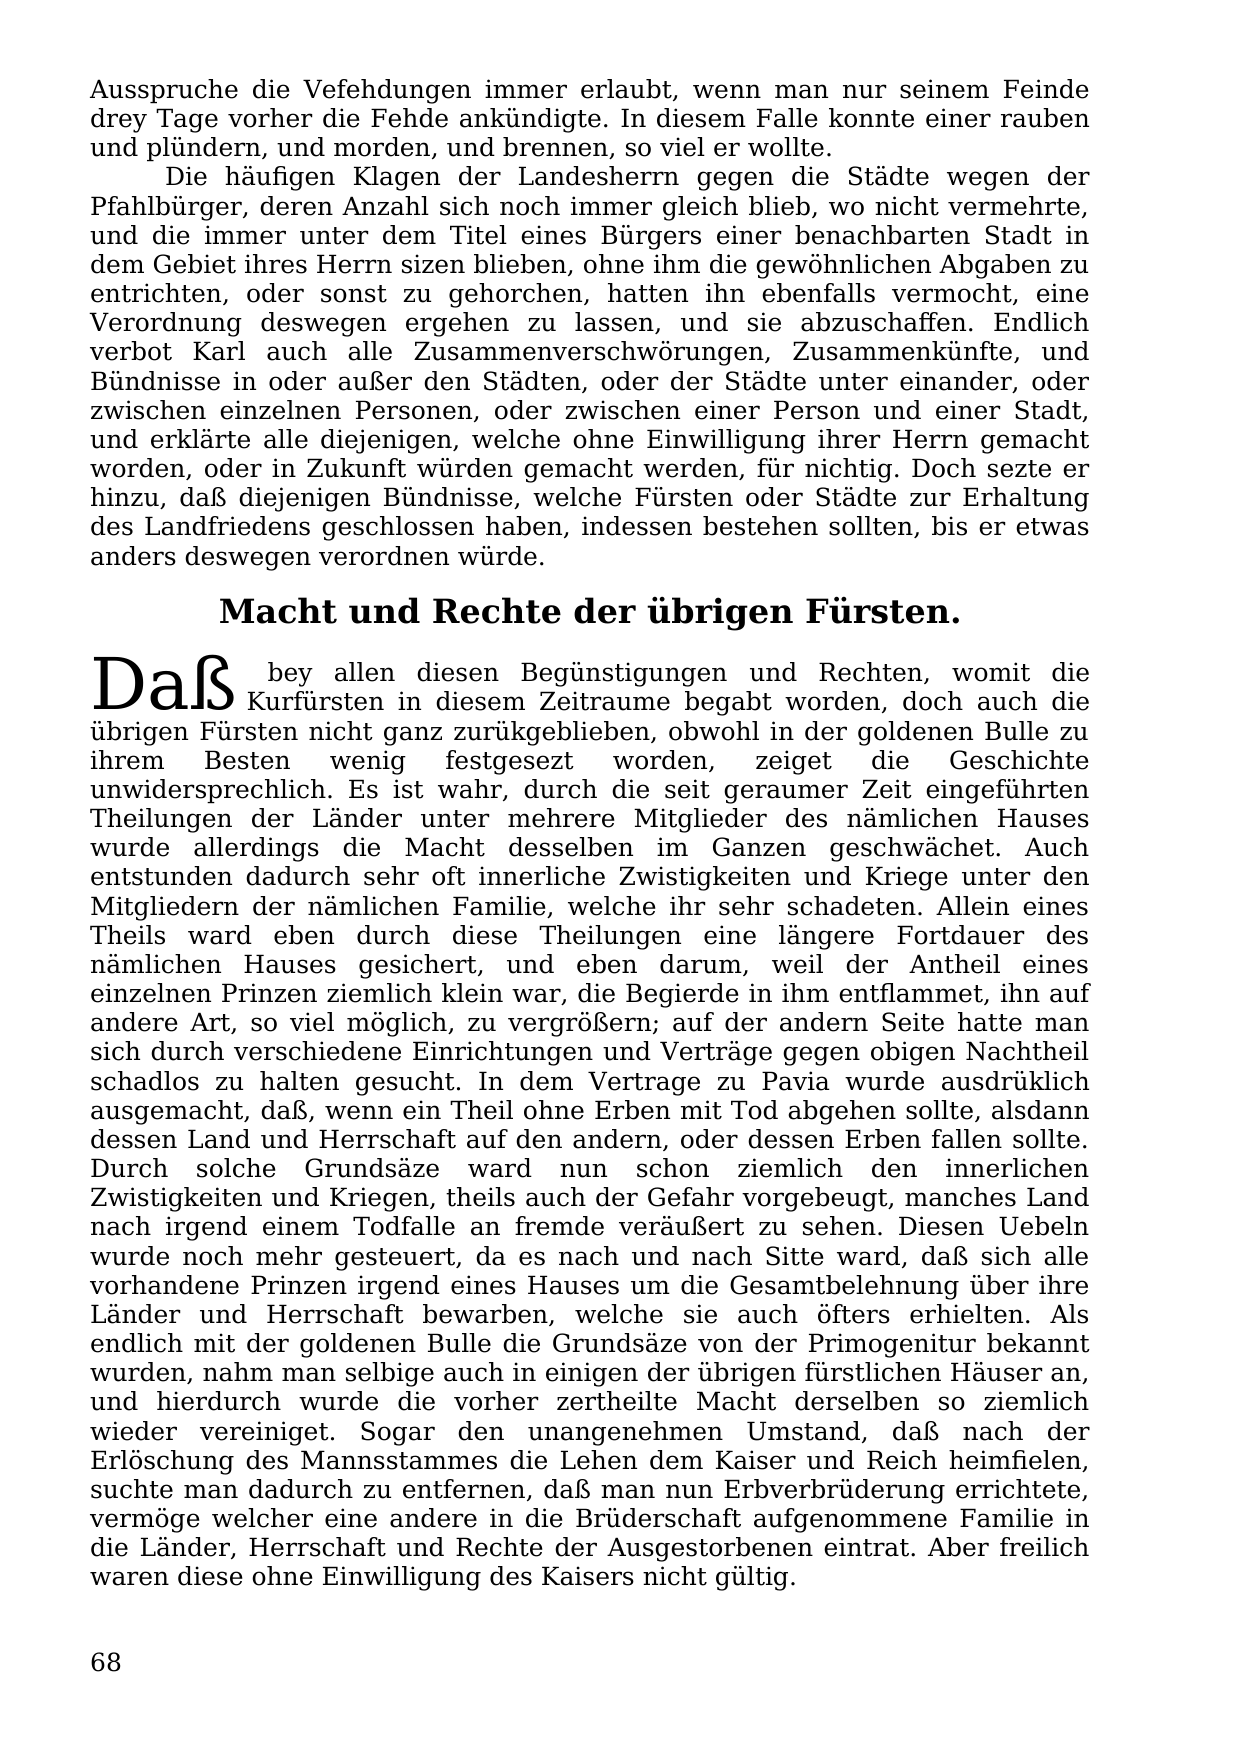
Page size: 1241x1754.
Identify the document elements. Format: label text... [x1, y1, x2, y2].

text Die häufigen Klagen der Landesherrn gegen die Städte wegen der Pfahlbürger, deren Anzahl sich noch immer gleich blieb, wo nicht vermehrte, und die immer unter dem Titel eines Bürgers einer benachbarten Stadt in dem Gebiet ihres Herrn sizen blieben, ohne ihm die gewöhnlichen Abgaben zu entrichten, oder sonst zu gehorchen, hatten ihn ebenfalls vermocht, eine Verordnung deswegen ergehen zu lassen, und sie abzuschaffen. Endlich verbot Karl auch alle Zusammenverschwörungen, Zusammenkünfte, und Bündnisse in oder außer den Städten, oder der Städte unter einander, oder zwischen einzelnen Personen, oder zwischen einer Person und einer Stadt, und erklärte alle diejenigen, welche ohne Einwilligung ihrer Herrn gemacht worden, oder in Zukunft würden gemacht werden, für nichtig. Doch sezte er hinzu, daß diejenigen Bündnisse, welche Fürsten oder Städte zur Erhaltung des Landfriedens geschlossen haben, indessen bestehen sollten, bis er etwas anders deswegen verordnen würde. [90, 162, 1091, 571]
text Ausspruche die Vefehdungen immer erlaubt, wenn man nur seinem Feinde drey Tage vorher die Fehde ankündigte. In diesem Falle konnte einer rauben und plündern, und morden, und brennen, so viel er wollte. [90, 75, 1091, 162]
text Macht und Rechte der übrigen Fürsten. [90, 571, 1091, 631]
text Daß bey allen diesen Begünstigungen und Rechten, womit die Kurfürsten in diesem Zeitraume begabt worden, doch auch die übrigen Fürsten nicht ganz zurükgeblieben, obwohl in der goldenen Bulle zu ihrem Besten wenig festgesezt worden, zeiget die Geschichte unwidersprechlich. Es ist wahr, durch die seit geraumer Zeit eingeführten Theilungen der Länder unter mehrere Mitglieder des nämlichen Hauses wurde allerdings die Macht desselben im Ganzen geschwächet. Auch entstunden dadurch sehr oft innerliche Zwistigkeiten und Kriege unter den Mitgliedern der nämlichen Familie, welche ihr sehr schadeten. Allein eines Theils ward eben durch diese Theilungen eine längere Fortdauer des nämlichen Hauses gesichert, und eben darum, weil der Antheil eines einzelnen Prinzen ziemlich klein war, die Begierde in ihm entflammet, ihn auf andere Art, so viel möglich, zu vergrößern; auf der andern Seite hatte man sich durch verschiedene Einrichtungen und Verträge gegen obigen Nachtheil schadlos zu halten gesucht. In dem Vertrage zu Pavia wurde ausdrüklich ausgemacht, daß, wenn ein Theil ohne Erben mit Tod abgehen sollte, alsdann dessen Land und Herrschaft auf den andern, oder dessen Erben fallen sollte. Durch solche Grundsäze ward nun schon ziemlich den innerlichen Zwistigkeiten und Kriegen, theils auch der Gefahr vorgebeugt, manches Land nach irgend einem Todfalle an fremde veräußert zu sehen. Diesen Uebeln wurde noch mehr gesteuert, da es nach und nach Sitte ward, daß sich alle vorhandene Prinzen irgend eines Hauses um die Gesamtbelehnung über ihre Länder und Herrschaft bewarben, welche sie auch öfters erhielten. Als endlich mit der goldenen Bulle die Grundsäze von der Primogenitur bekannt wurden, nahm man selbige auch in einigen der übrigen fürstlichen Häuser an, und hierdurch wurde die vorher zertheilte Macht derselben so ziemlich wieder vereiniget. Sogar den unangenehmen Umstand, daß nach der Erlöschung des Mannsstammes die Lehen dem Kaiser und Reich heimfielen, suchte man dadurch zu entfernen, daß man nun Erbverbrüderung errichtete, vermöge welcher eine andere in die Brüderschaft aufgenommene Familie in die Länder, Herrschaft und Rechte der Ausgestorbenen eintrat. Aber freilich waren diese ohne Einwilligung des Kaisers nicht gültig. [90, 655, 1091, 1592]
